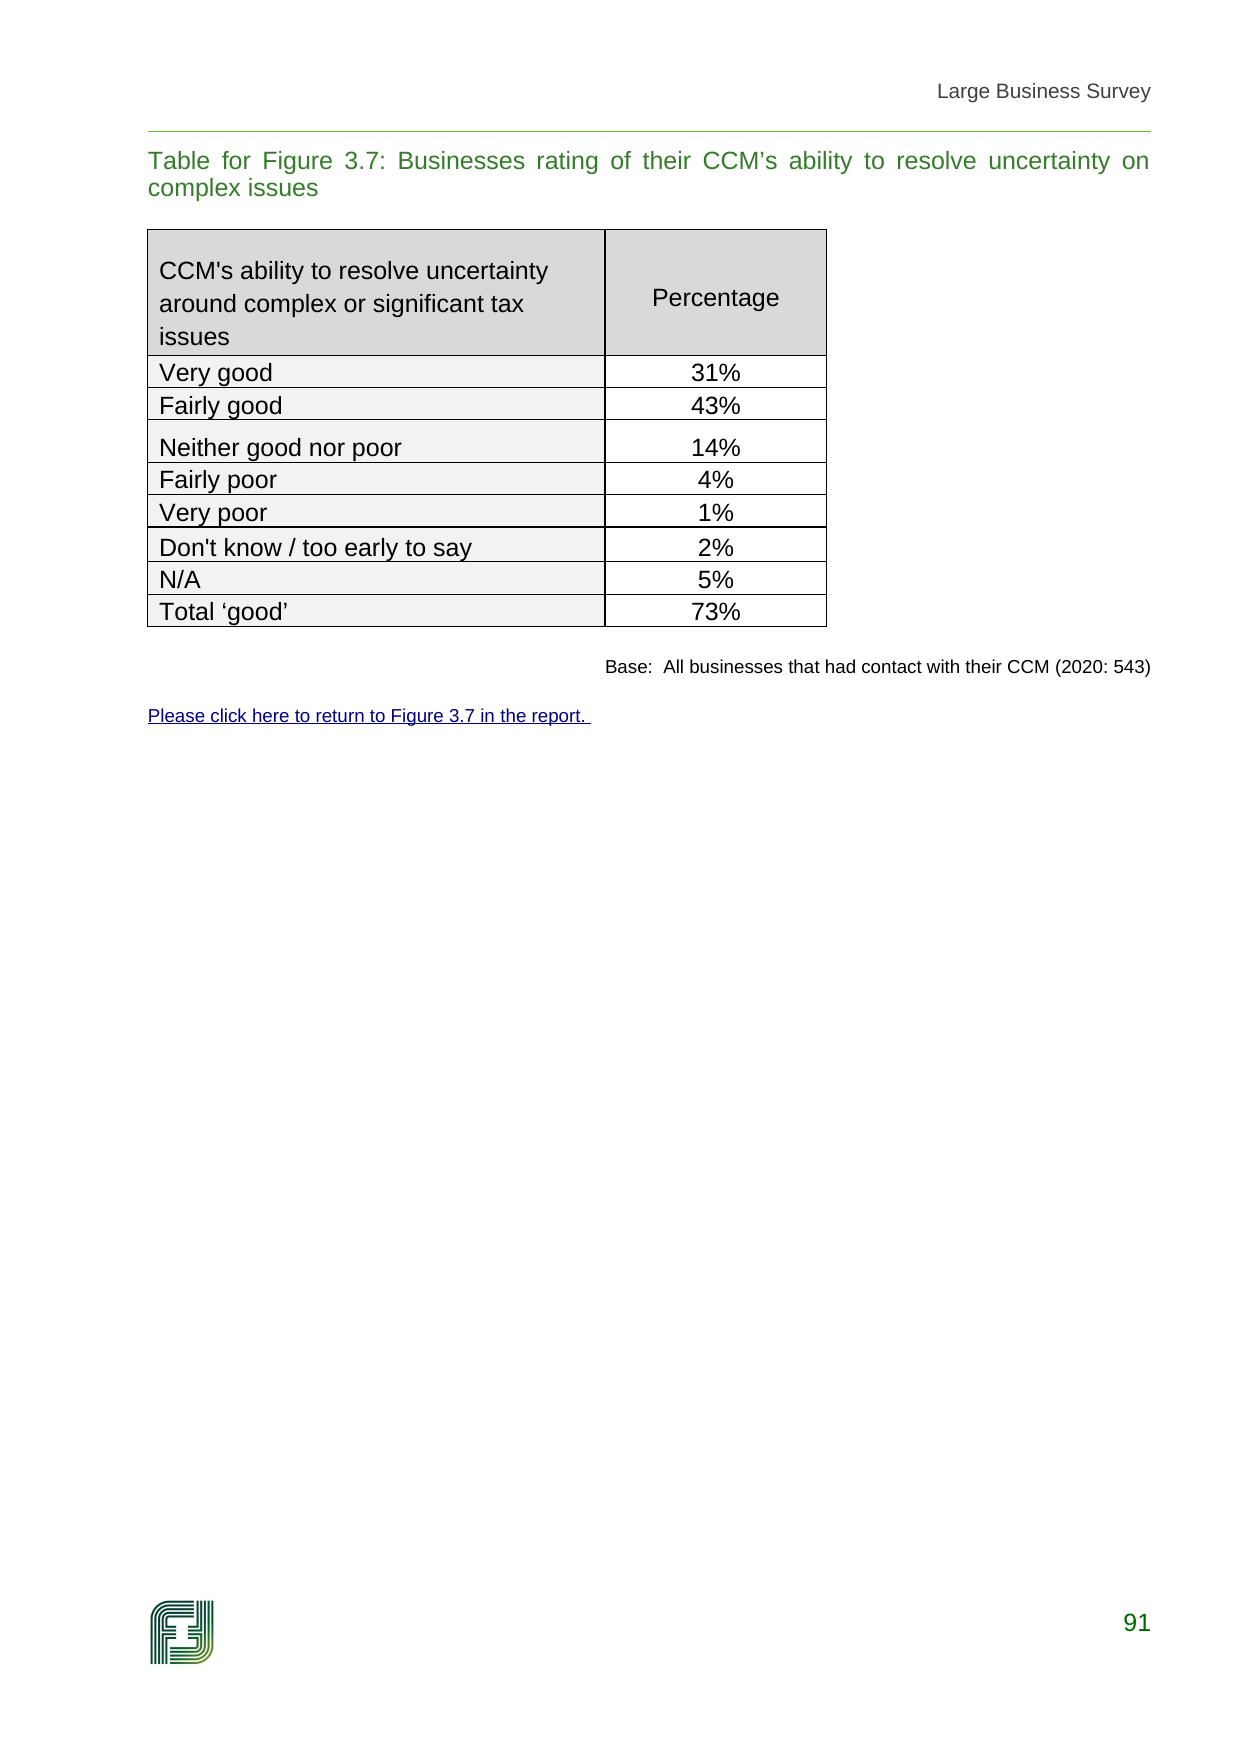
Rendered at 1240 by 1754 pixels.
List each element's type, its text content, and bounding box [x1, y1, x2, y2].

table_cell 2% [606, 528, 826, 561]
text Please click here to return to Figure 3.7 in the report. [148, 705, 1151, 732]
text Base: All businesses that had contact with their CCM (2020: 543) [148, 656, 1151, 683]
table_cell 31% [606, 356, 826, 387]
table_cell 5% [606, 562, 826, 593]
table_header CCM's ability to resolve uncertainty around complex or significant tax issues [148, 230, 604, 355]
table_cell 43% [606, 388, 826, 419]
table_cell Very good [148, 356, 604, 387]
table_cell 14% [606, 420, 826, 462]
subtitle Table for Figure 3.7: Businesses rating of their CCM’s ability to resolve uncertainty on complex issues [148, 148, 1151, 202]
table_cell Fairly poor [148, 463, 604, 494]
table_cell Fairly good [148, 388, 604, 419]
table_cell Total ‘good’ [148, 595, 604, 626]
table_cell Don't know / too early to say [148, 528, 604, 561]
table_cell Neither good nor poor [148, 420, 604, 462]
table_cell 4% [606, 463, 826, 494]
table_cell 73% [606, 595, 826, 626]
table_cell 1% [606, 495, 826, 526]
table_cell Very poor [148, 495, 604, 526]
table_cell N/A [148, 562, 604, 593]
table_header Percentage [606, 230, 826, 355]
